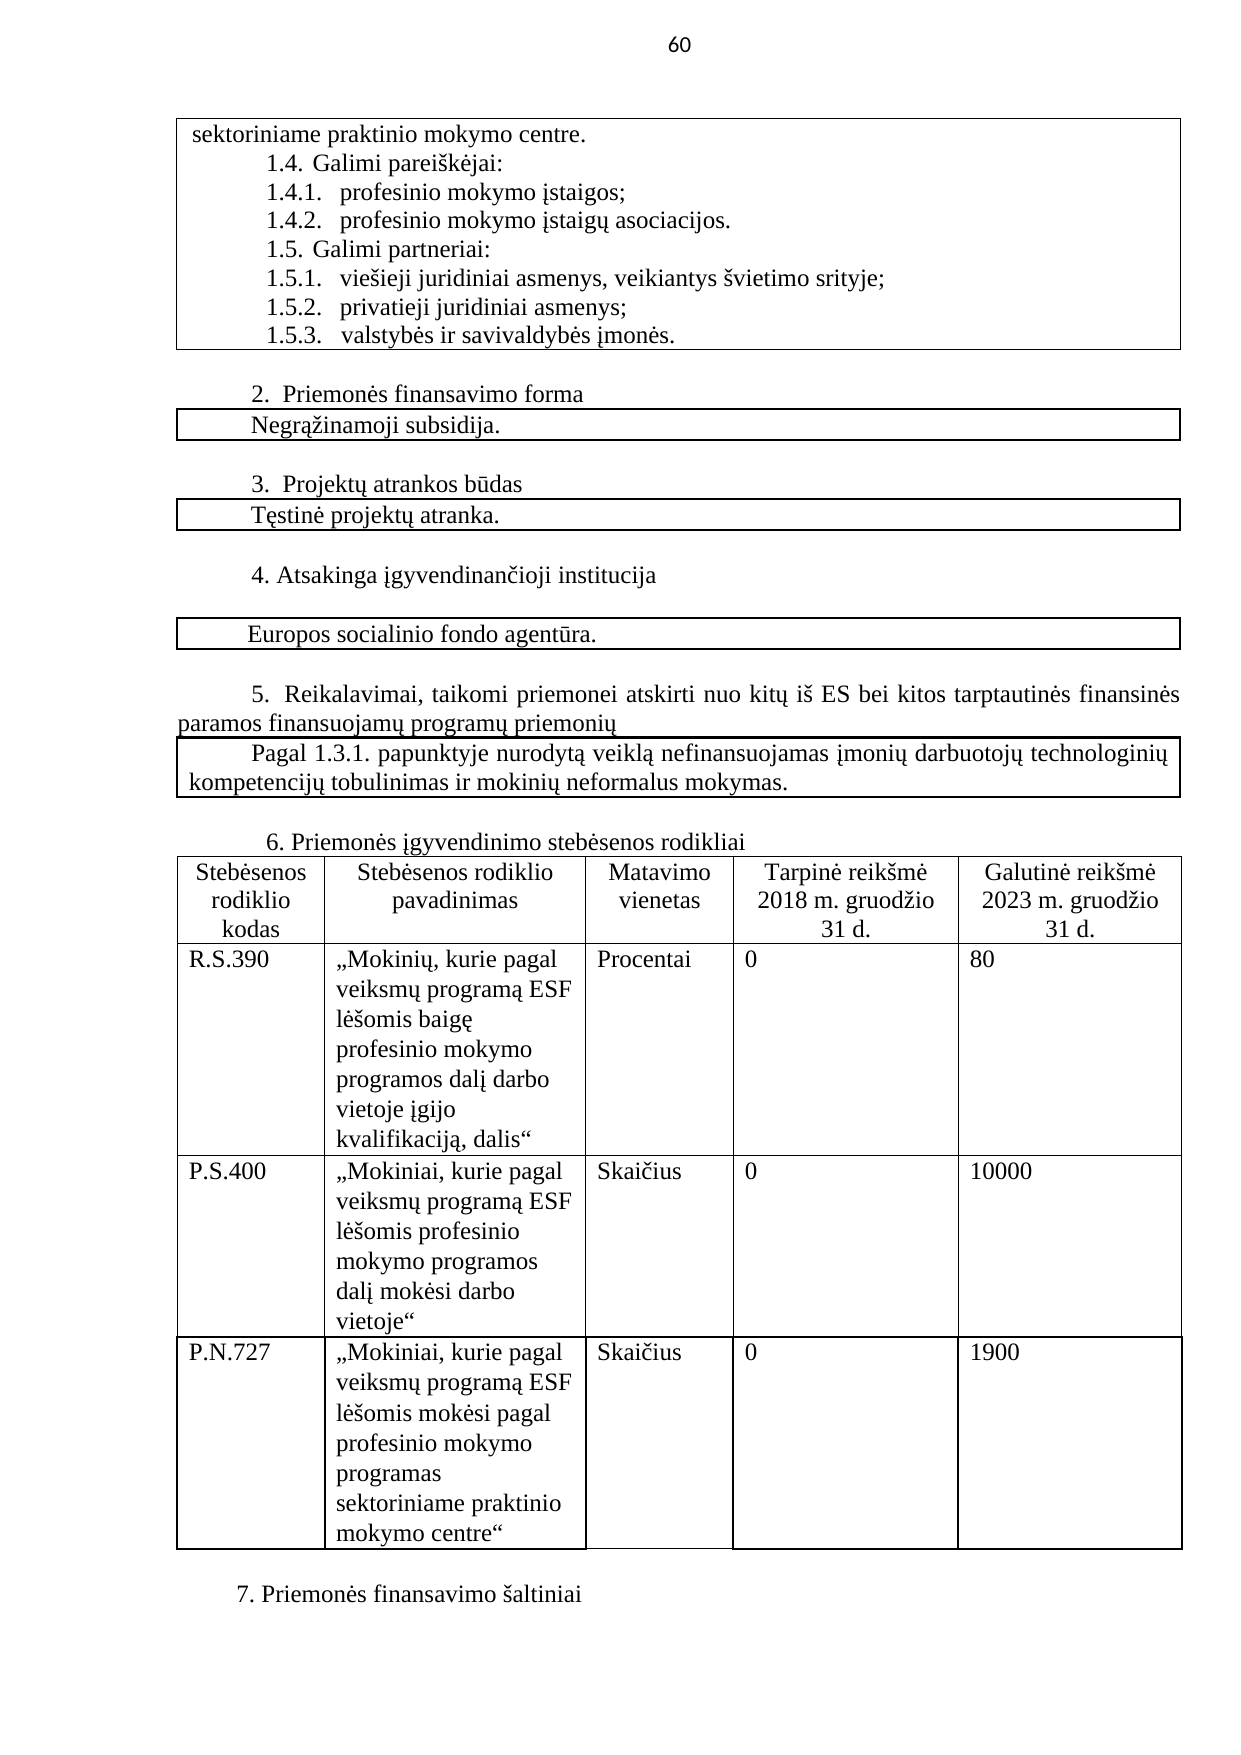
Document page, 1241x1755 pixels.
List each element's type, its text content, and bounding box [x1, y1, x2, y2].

table_header Matavimo vienetas [586, 857, 733, 943]
table_header Stebėsenos rodiklio pavadinimas [325, 857, 585, 943]
table_cell Skaičius [587, 1338, 732, 1548]
text 6. Priemonės įgyvendinimo stebėsenos rodikliai [266, 827, 1181, 856]
table_header Galutinė reikšmė 2023 m. gruodžio 31 d. [959, 857, 1181, 943]
table_header sektoriniame praktinio mokymo centre. 1.4. Galimi pareiškėjai: 1.4.1. profesinio mokymo įstaigos; 1.4.2. profesinio mokymo įstaigų asociacijos. 1.5. Galimi partneriai: 1.5.1. viešieji juridiniai asmenys, veikiantys švietimo srityje; 1.5.2. privatieji juridiniai asmenys; 1.5.3. valstybės ir savivaldybės įmonės. [177, 119, 1180, 349]
table_header Tarpinė reikšmė 2018 m. gruodžio 31 d. [734, 857, 958, 943]
table_header Negrąžinamoji subsidija. [178, 410, 1179, 438]
table_cell 0 [734, 1338, 957, 1548]
text 5. Reikalavimai, taikomi priemonei atskirti nuo kitų iš ES bei kitos tarptautinės finansinės paramos finansuojamų programų priemonių [177, 679, 1181, 736]
table_cell 10000 [959, 1156, 1181, 1336]
table_header Tęstinė projektų atranka. [178, 500, 1179, 529]
text 3. Projektų atrankos būdas [251, 469, 1181, 498]
table_cell „Mokinių, kurie pagal veiksmų programą ESF lėšomis baigę profesinio mokymo programos dalį darbo vietoje įgijo kvalifikaciją, dalis“ [325, 944, 585, 1155]
table_cell „Mokiniai, kurie pagal veiksmų programą ESF lėšomis profesinio mokymo programos dalį mokėsi darbo vietoje“ [325, 1156, 585, 1336]
text 2. Priemonės finansavimo forma [251, 379, 1181, 408]
table_cell P.N.727 [178, 1338, 324, 1548]
table_cell 80 [959, 944, 1181, 1155]
table_header Europos socialinio fondo agentūra. [178, 619, 1179, 648]
text 4. Atsakinga įgyvendinančioji institucija [251, 560, 1181, 588]
table_cell „Mokiniai, kurie pagal veiksmų programą ESF lėšomis mokėsi pagal profesinio mokymo programas sektoriniame praktinio mokymo centre“ [326, 1338, 585, 1548]
table_cell 0 [734, 1156, 958, 1336]
text 7. Priemonės finansavimo šaltiniai [236, 1579, 1181, 1608]
table_cell Procentai [586, 944, 733, 1155]
table_cell P.S.400 [178, 1156, 324, 1336]
table_cell R.S.390 [178, 944, 324, 1155]
table_cell Skaičius [586, 1156, 733, 1336]
table_cell 0 [734, 944, 958, 1155]
table_header Pagal 1.3.1. papunktyje nurodytą veiklą nefinansuojamas įmonių darbuotojų technologinių kompetencijų tobulinimas ir mokinių neformalus mokymas. [178, 739, 1179, 796]
table_header Stebėsenos rodiklio kodas [178, 857, 324, 943]
table_cell 1900 [959, 1338, 1181, 1548]
